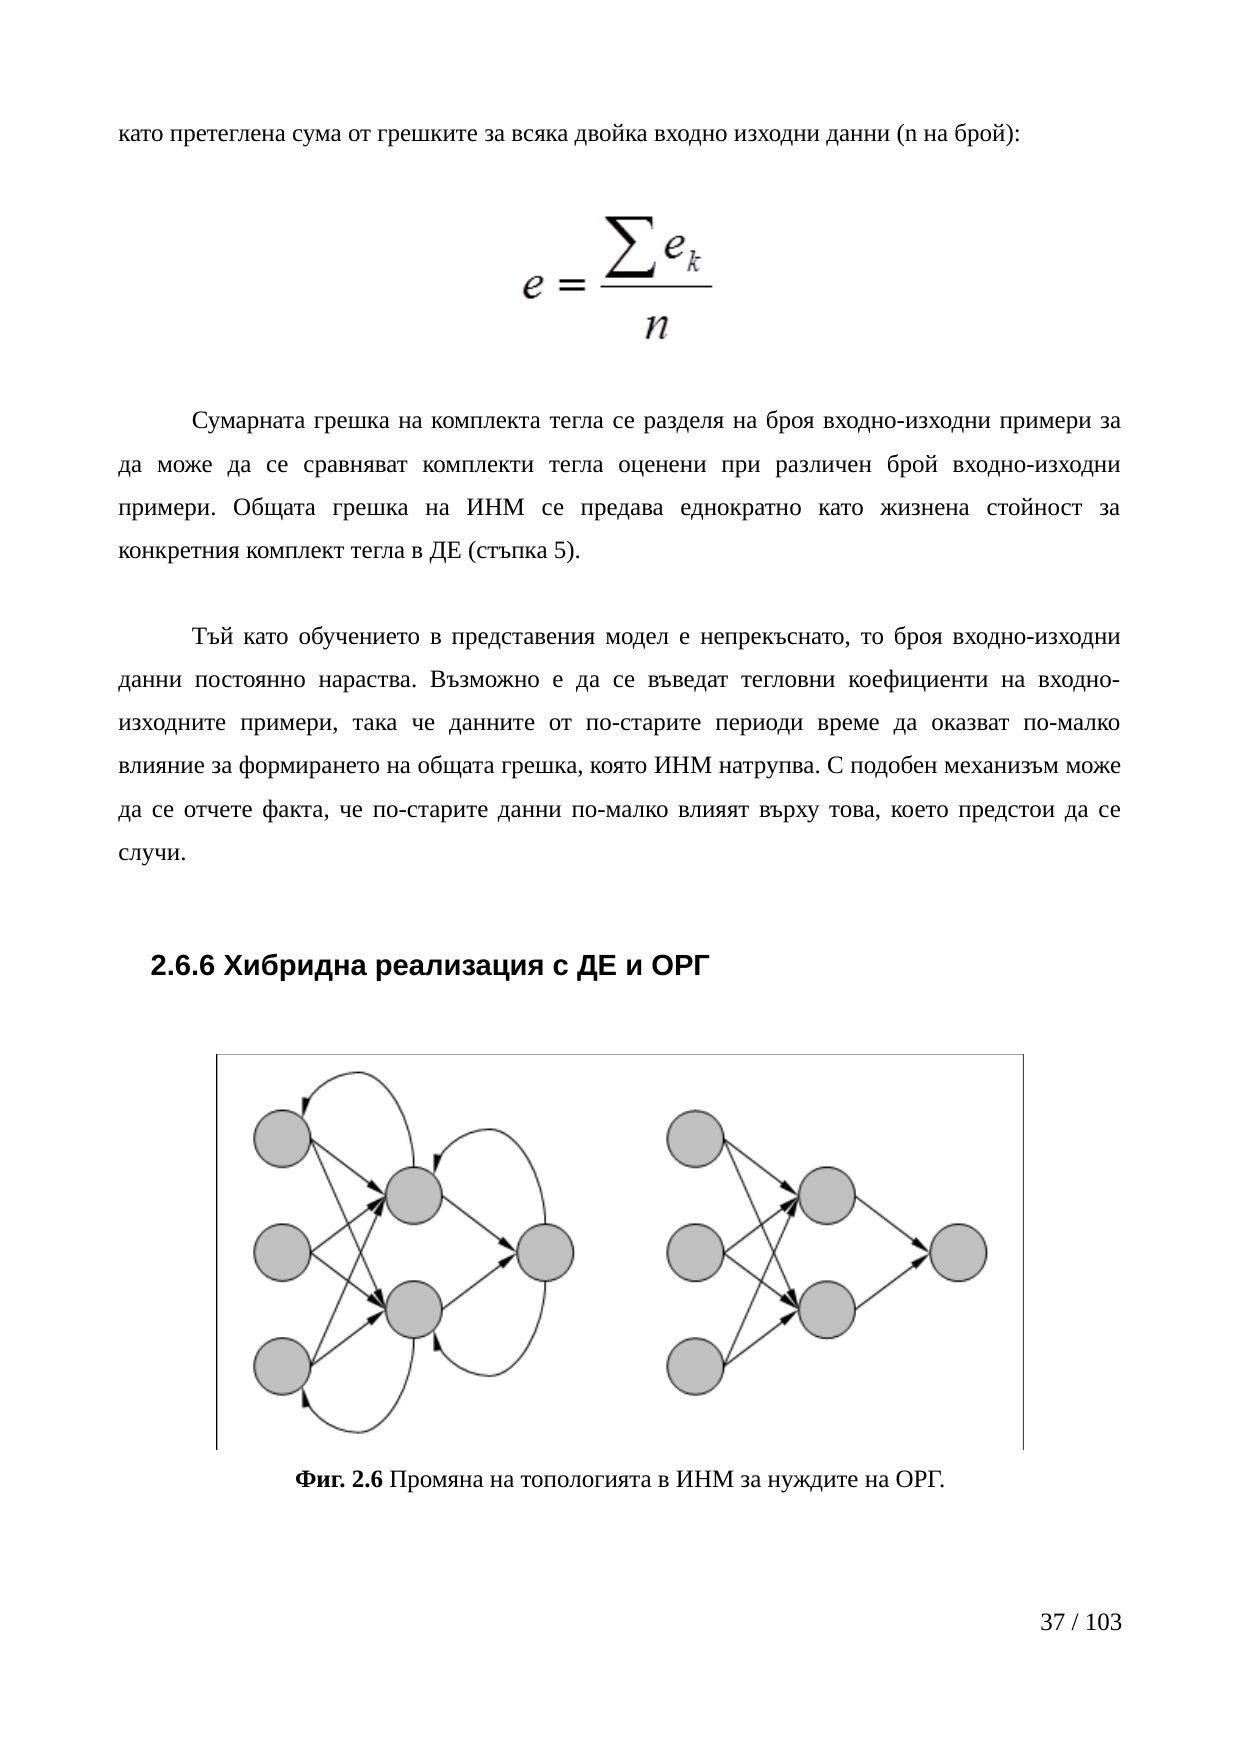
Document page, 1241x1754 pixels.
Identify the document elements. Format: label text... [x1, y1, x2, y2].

text като претеглена сума от грешките за всяка двойка входно изходни данни (n на брой): [118, 118, 1122, 147]
subtitle 2.6.6 Хибридна реализация с ДЕ и ОРГ [118, 948, 1122, 982]
text Фиг. 2.6 Промяна на топологията в ИНМ за нуждите на ОРГ. [118, 1054, 1122, 1493]
text Сумарната грешка на комплекта тегла се разделя на броя входно-изходни примери за да може да се сравняват комплекти тегла оценени при различен брой входно-изходни примери. Общата грешка на ИНМ се предава еднократно като жизнена стойност за конкретния комплект тегла в ДЕ (стъпка 5). [118, 406, 1122, 564]
text Тъй като обучението в представения модел е непрекъснато, то броя входно-изходни данни постоянно нараства. Възможно е да се въведат тегловни коефициенти на входно-изходните примери, така че данните от по-старите периоди време да оказват по-малко влияние за формирането на общата грешка, която ИНМ натрупва. С подобен механизъм може да се отчете факта, че по-старите данни по-малко влияят върху това, което предстои да се случи. [118, 621, 1122, 866]
